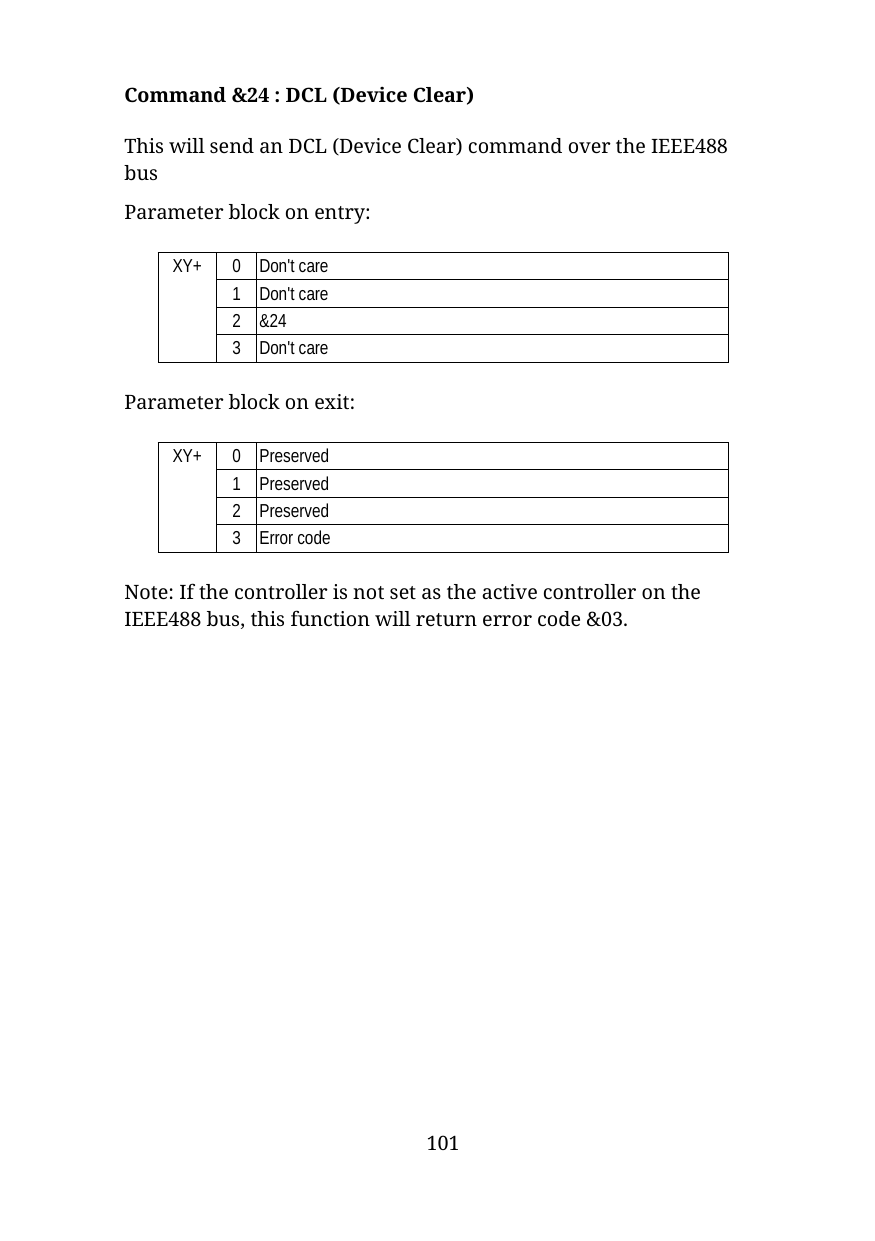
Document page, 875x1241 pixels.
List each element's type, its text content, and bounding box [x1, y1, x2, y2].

text This will send an DCL (Device Clear) command over the IEEE488 bus [124, 132, 762, 186]
table_header XY+ [159, 253, 216, 362]
table_cell Error code [257, 525, 728, 552]
table_cell 2 [217, 308, 256, 334]
table_header Don't care [257, 253, 728, 279]
table_cell Don't care [257, 280, 728, 307]
table_cell 3 [217, 335, 256, 362]
subtitle Command &24 : DCL (Device Clear) [124, 81, 762, 108]
table_header Preserved [257, 443, 728, 469]
text Parameter block on entry: [124, 198, 762, 225]
text Note: If the controller is not set as the active controller on the IEEE488 bus, this function will return error code &03. [124, 578, 762, 632]
table_cell 1 [217, 470, 256, 497]
table_cell 3 [217, 525, 256, 552]
table_cell Preserved [257, 470, 728, 497]
table_cell Preserved [257, 498, 728, 524]
table_header XY+ [159, 443, 216, 552]
table_cell Don't care [257, 335, 728, 362]
table_cell 2 [217, 498, 256, 524]
table_header 0 [217, 443, 256, 469]
text Parameter block on exit: [124, 388, 762, 415]
table_cell &24 [257, 308, 728, 334]
table_header 0 [217, 253, 256, 279]
table_cell 1 [217, 280, 256, 307]
